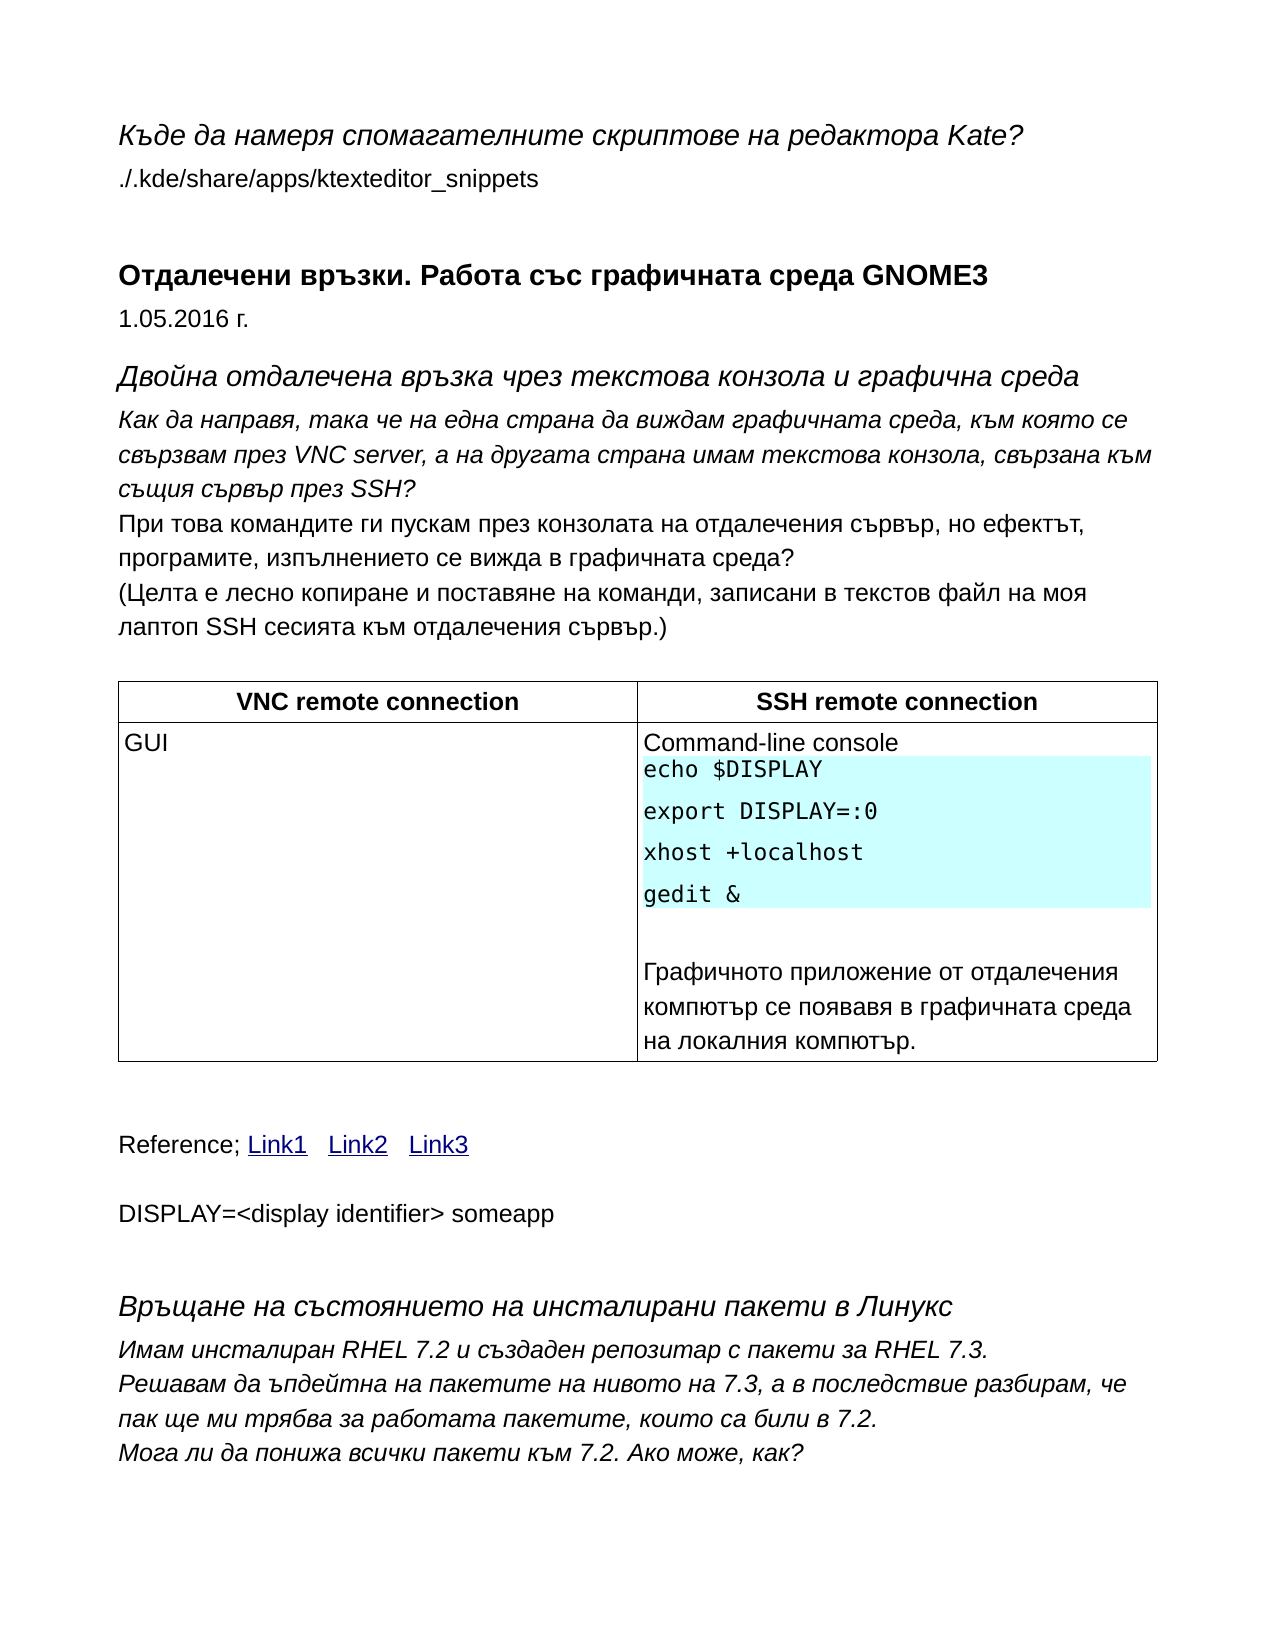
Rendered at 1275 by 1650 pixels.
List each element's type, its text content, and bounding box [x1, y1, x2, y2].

subtitle Двойна отдалечена връзка чрез текстова конзола и графична среда [118, 359, 1157, 393]
text ./.kde/share/apps/ktexteditor_snippets [118, 164, 1157, 193]
subtitle Къде да намеря спомагателните скриптове на редактора Kate? [118, 118, 1157, 152]
text DISPLAY=<display identifier> someapp [118, 1199, 1157, 1228]
text Решавам да ъпдейтна на пакетите на нивото на 7.3, а в последствие разбирам, че пак ще ми трябва за работата пакетите, които са били в 7.2. [118, 1369, 1157, 1432]
text (Целта е лесно копиране и поставяне на команди, записани в текстов файл на моя лаптоп SSH сесията към отдалечения сървър.) [118, 578, 1157, 641]
text Как да направя, така че на една страна да виждам графичната среда, към която се свързвам през VNC server, а на другата страна имам текстова конзола, свързана към същия сървър през SSH? [118, 406, 1157, 503]
table_header VNC remote connection [119, 682, 637, 722]
text 1.05.2016 г. [118, 304, 1157, 333]
text Reference; Link1 Link2 Link3 [118, 1130, 1157, 1159]
subtitle Връщане на състоянието на инсталирани пакети в Линукс [118, 1289, 1157, 1322]
table_header SSH remote connection [638, 682, 1157, 722]
table_cell Command-line console echo $DISPLAY export DISPLAY=:0 xhost +localhost gedit & Графичното приложение от отдалечения компютър се появавя в графичната среда на локалния компютър. [638, 723, 1157, 1061]
text Имам инсталиран RHEL 7.2 и създаден репозитар с пакети за RHEL 7.3. [118, 1335, 1157, 1363]
table_cell GUI [119, 723, 637, 1061]
text Мога ли да понижа всички пакети към 7.2. Ако може, как? [118, 1438, 1157, 1467]
subtitle Отдалечени връзки. Работа със графичната среда GNOME3 [118, 258, 1157, 292]
text При това командите ги пускам през конзолата на отдалечения сървър, но ефектът, програмите, изпълнението се вижда в графичната среда? [118, 509, 1157, 572]
